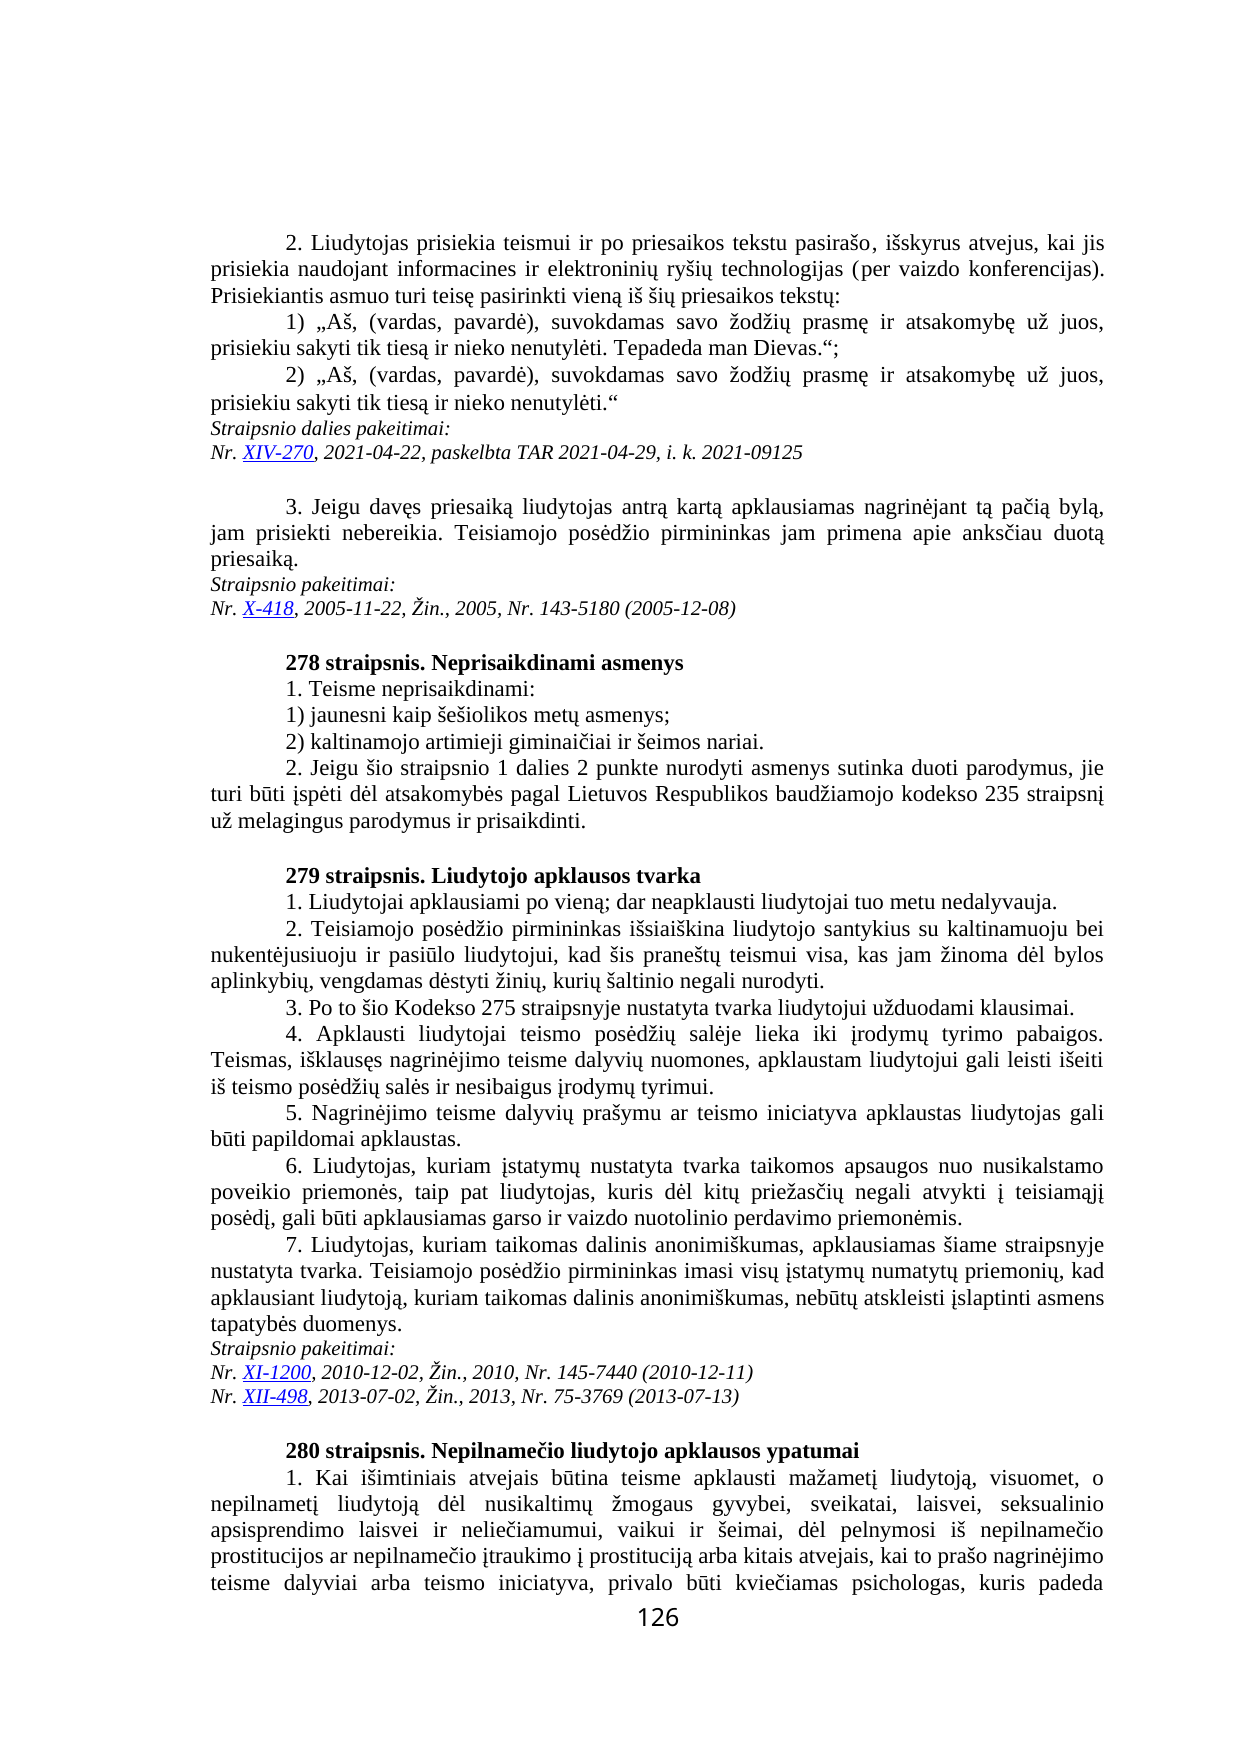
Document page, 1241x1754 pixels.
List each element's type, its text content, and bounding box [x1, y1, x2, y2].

text 1. Teisme neprisaikdinami: [210, 675, 1105, 701]
text 278 straipsnis. Neprisaikdinami asmenys [210, 649, 1105, 675]
text 1. Kai išimtiniais atvejais būtina teisme apklausti mažametį liudytoją, visuomet, o nepilnametį liudytoją dėl nusikaltimų žmogaus gyvybei, sveikatai, laisvei, seksualinio apsisprendimo laisvei ir neliečiamumui, vaikui ir šeimai, dėl pelnymosi iš nepilnamečio prostitucijos ar nepilnamečio įtraukimo į prostituciją arba kitais atvejais, kai to prašo nagrinėjimo teisme dalyviai arba teismo iniciatyva, privalo būti kviečiamas psichologas, kuris padeda [210, 1463, 1105, 1595]
text 2) „Aš, (vardas, pavardė), suvokdamas savo žodžių prasmę ir atsakomybę už juos, prisiekiu sakyti tik tiesą ir nieko nenutylėti.“ [210, 361, 1105, 416]
text 2. Teisiamojo posėdžio pirmininkas išsiaiškina liudytojo santykius su kaltinamuoju bei nukentėjusiuoju ir pasiūlo liudytojui, kad šis praneštų teismui visa, kas jam žinoma dėl bylos aplinkybių, vengdamas dėstyti žinių, kurių šaltinio negali nurodyti. [210, 914, 1105, 994]
text 2. Liudytojas prisiekia teismui ir po priesaikos tekstu pasirašo, išskyrus atvejus, kai jis prisiekia naudojant informacines ir elektroninių ryšių technologijas (per vaizdo konferencijas). Prisiekiantis asmuo turi teisę pasirinkti vieną iš šių priesaikos tekstų: [210, 229, 1105, 308]
text Straipsnio dalies pakeitimai: [210, 416, 1105, 440]
text 1. Liudytojai apklausiami po vieną; dar neapklausti liudytojai tuo metu nedalyvauja. [210, 888, 1105, 914]
text Straipsnio pakeitimai: [210, 1336, 1105, 1360]
text 279 straipsnis. Liudytojo apklausos tvarka [210, 862, 1105, 888]
text Straipsnio pakeitimai: [210, 572, 1105, 596]
text 1) jaunesni kaip šešiolikos metų asmenys; [210, 701, 1105, 728]
text 6. Liudytojas, kuriam įstatymų nustatyta tvarka taikomos apsaugos nuo nusikalstamo poveikio priemonės, taip pat liudytojas, kuris dėl kitų priežasčių negali atvykti į teisiamąjį posėdį, gali būti apklausiamas garso ir vaizdo nuotolinio perdavimo priemonėmis. [210, 1152, 1105, 1231]
text 2. Jeigu šio straipsnio 1 dalies 2 punkte nurodyti asmenys sutinka duoti parodymus, jie turi būti įspėti dėl atsakomybės pagal Lietuvos Respublikos baudžiamojo kodekso 235 straipsnį už melagingus parodymus ir prisaikdinti. [210, 754, 1105, 833]
text Nr. XI-1200, 2010-12-02, Žin., 2010, Nr. 145-7440 (2010-12-11) [210, 1360, 1105, 1384]
text Nr. XIV-270, 2021-04-22, paskelbta TAR 2021-04-29, i. k. 2021-09125 [210, 440, 1105, 464]
text 4. Apklausti liudytojai teismo posėdžių salėje lieka iki įrodymų tyrimo pabaigos. Teismas, išklausęs nagrinėjimo teisme dalyvių nuomones, apklaustam liudytojui gali leisti išeiti iš teismo posėdžių salės ir nesibaigus įrodymų tyrimui. [210, 1020, 1105, 1099]
text 7. Liudytojas, kuriam taikomas dalinis anonimiškumas, apklausiamas šiame straipsnyje nustatyta tvarka. Teisiamojo posėdžio pirmininkas imasi visų įstatymų numatytų priemonių, kad apklausiant liudytoją, kuriam taikomas dalinis anonimiškumas, nebūtų atskleisti įslaptinti asmens tapatybės duomenys. [210, 1231, 1105, 1336]
text 5. Nagrinėjimo teisme dalyvių prašymu ar teismo iniciatyva apklaustas liudytojas gali būti papildomai apklaustas. [210, 1099, 1105, 1152]
text 1) „Aš, (vardas, pavardė), suvokdamas savo žodžių prasmę ir atsakomybę už juos, prisiekiu sakyti tik tiesą ir nieko nenutylėti. Tepadeda man Dievas.“; [210, 308, 1105, 361]
text 280 straipsnis. Nepilnamečio liudytojo apklausos ypatumai [210, 1437, 1105, 1463]
text Nr. XII-498, 2013-07-02, Žin., 2013, Nr. 75-3769 (2013-07-13) [210, 1384, 1105, 1408]
text 2) kaltinamojo artimieji giminaičiai ir šeimos nariai. [210, 728, 1105, 754]
text Nr. X-418, 2005-11-22, Žin., 2005, Nr. 143-5180 (2005-12-08) [210, 596, 1105, 620]
text 3. Po to šio Kodekso 275 straipsnyje nustatyta tvarka liudytojui užduodami klausimai. [210, 994, 1105, 1020]
text 3. Jeigu davęs priesaiką liudytojas antrą kartą apklausiamas nagrinėjant tą pačią bylą, jam prisiekti nebereikia. Teisiamojo posėdžio pirmininkas jam primena apie anksčiau duotą priesaiką. [210, 493, 1105, 572]
